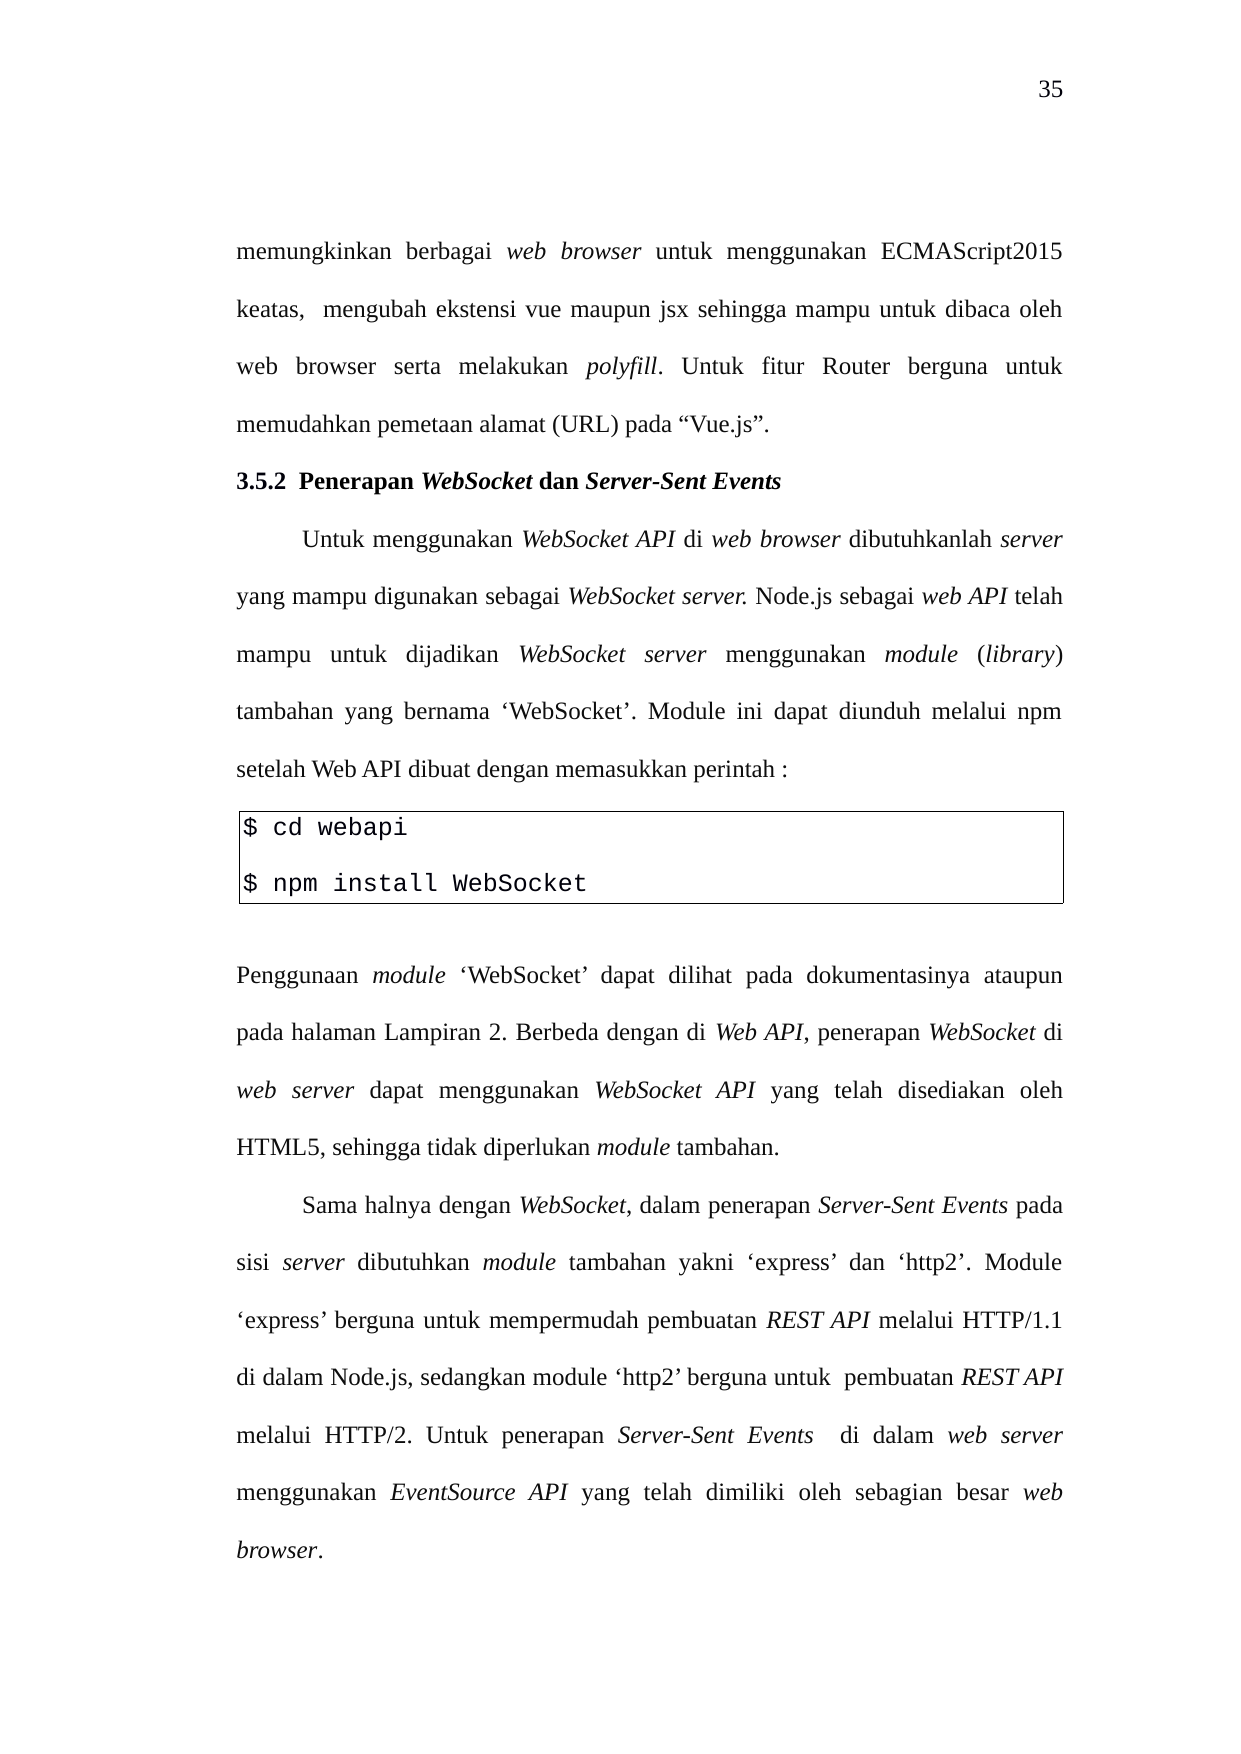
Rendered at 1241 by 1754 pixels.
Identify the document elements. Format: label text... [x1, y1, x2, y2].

text Penggunaan module ‘WebSocket’ dapat dilihat pada dokumentasinya ataupun pada halaman Lampiran 2. Berbeda dengan di Web API, penerapan WebSocket di web server dapat menggunakan WebSocket API yang telah disediakan oleh HTML5, sehingga tidak diperlukan module tambahan. [236, 960, 1063, 1161]
text memungkinkan berbagai web browser untuk menggunakan ECMAScript2015 keatas, mengubah ekstensi vue maupun jsx sehingga mampu untuk dibaca oleh web browser serta melakukan polyfill. Untuk fitur Router berguna untuk memudahkan pemetaan alamat (URL) pada “Vue.js”. [236, 236, 1063, 437]
text Sama halnya dengan WebSocket, dalam penerapan Server-Sent Events pada sisi server dibutuhkan module tambahan yakni ‘express’ dan ‘http2’. Module ‘express’ berguna untuk mempermudah pembuatan REST API melalui HTTP/1.1 di dalam Node.js, sedangkan module ‘http2’ berguna untuk pembuatan REST API melalui HTTP/2. Untuk penerapan Server-Sent Events di dalam web server menggunakan EventSource API yang telah dimiliki oleh sebagian besar web browser. [236, 1190, 1063, 1564]
subtitle 3.5.2 Penerapan WebSocket dan Server-Sent Events [236, 466, 1063, 495]
table_header $ cd webapi $ npm install WebSocket [240, 812, 1063, 902]
text Untuk menggunakan WebSocket API di web browser dibutuhkanlah server yang mampu digunakan sebagai WebSocket server. Node.js sebagai web API telah mampu untuk dijadikan WebSocket server menggunakan module (library) tambahan yang bernama ‘WebSocket’. Module ini dapat diunduh melalui npm setelah Web API dibuat dengan memasukkan perintah : [236, 524, 1063, 782]
